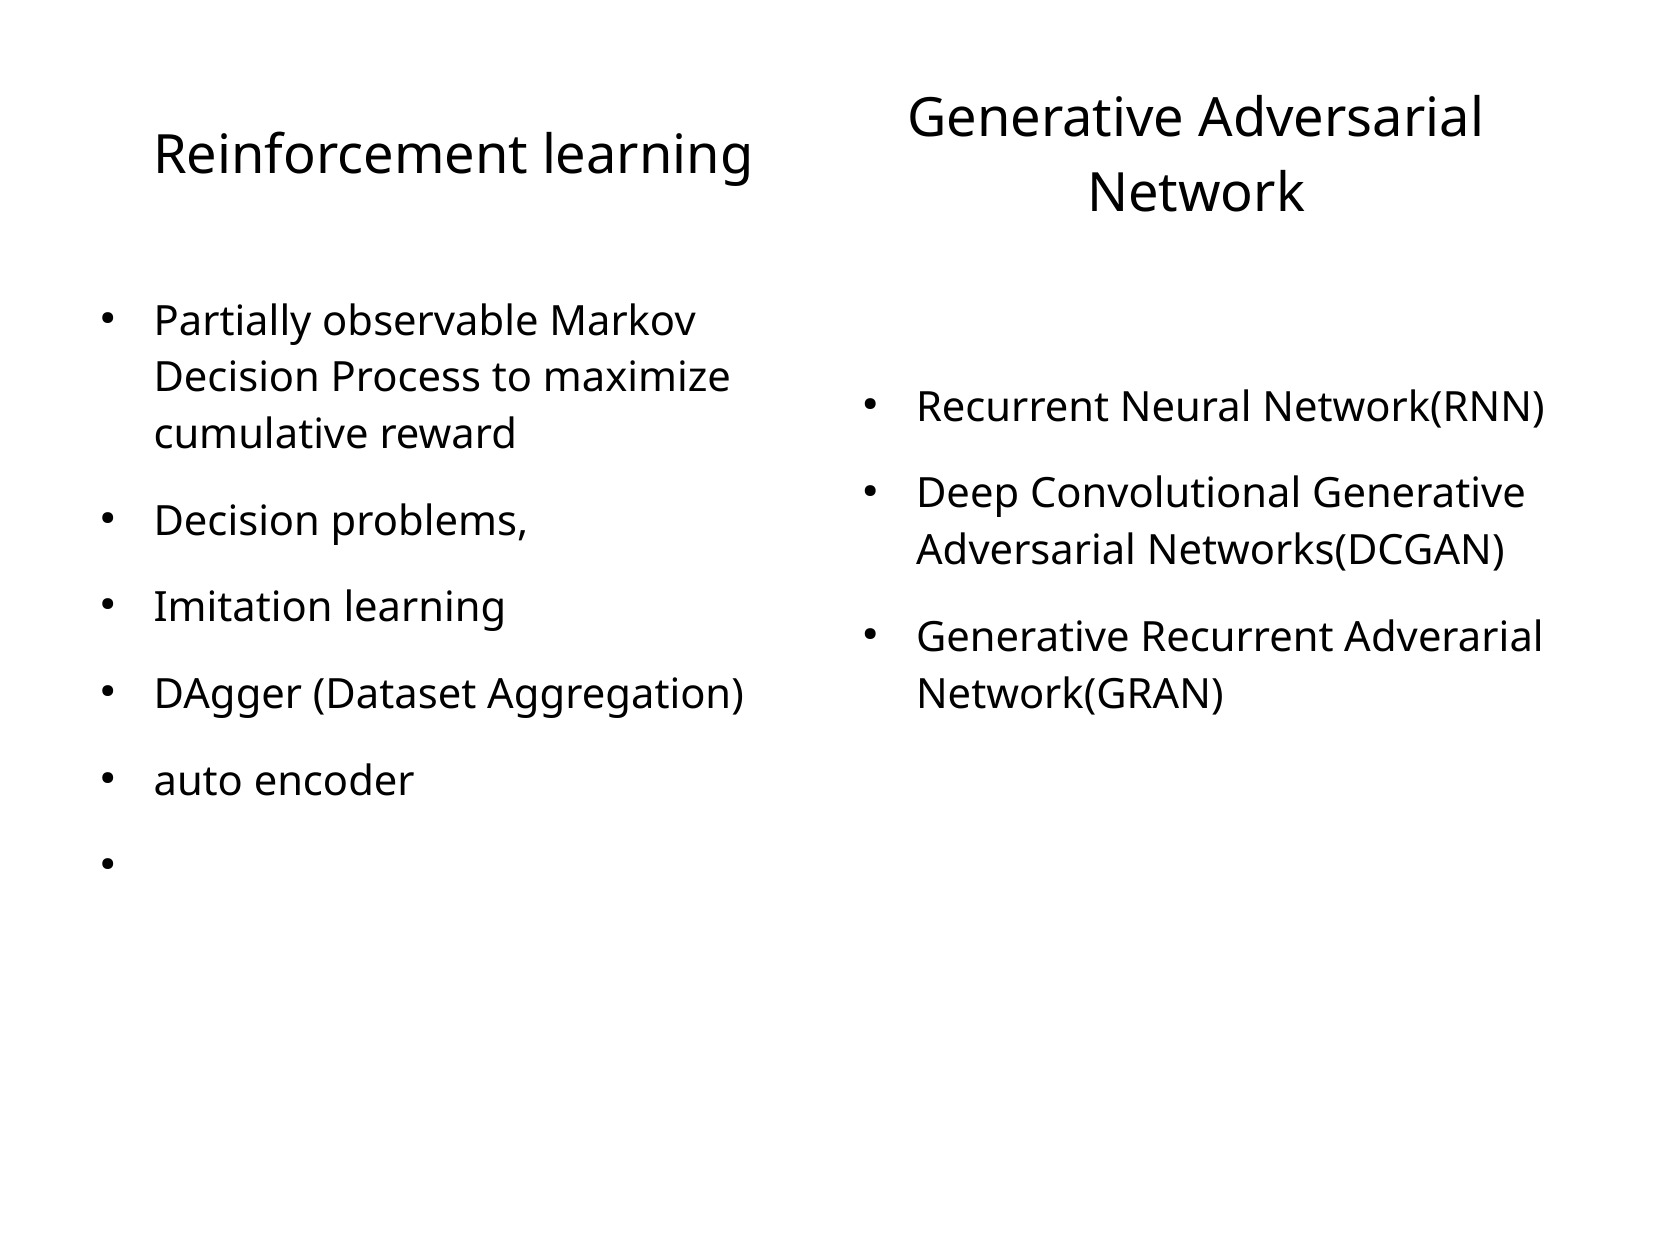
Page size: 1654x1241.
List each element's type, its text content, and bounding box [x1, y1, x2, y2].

list Recurrent Neural Network(RNN) Deep Convolutional Generative Adversarial Networks(DCGAN) Generative Recurrent Adverarial Network(GRAN) [845, 290, 1572, 1010]
list Partially observable Markov Decision Process to maximize cumulative reward Decision problems, Imitation learning DAgger (Dataset Aggregation) auto encoder [82, 290, 809, 1010]
title Generative Adversarial Network [825, 49, 1568, 257]
title Reinforcement learning [82, 49, 825, 257]
